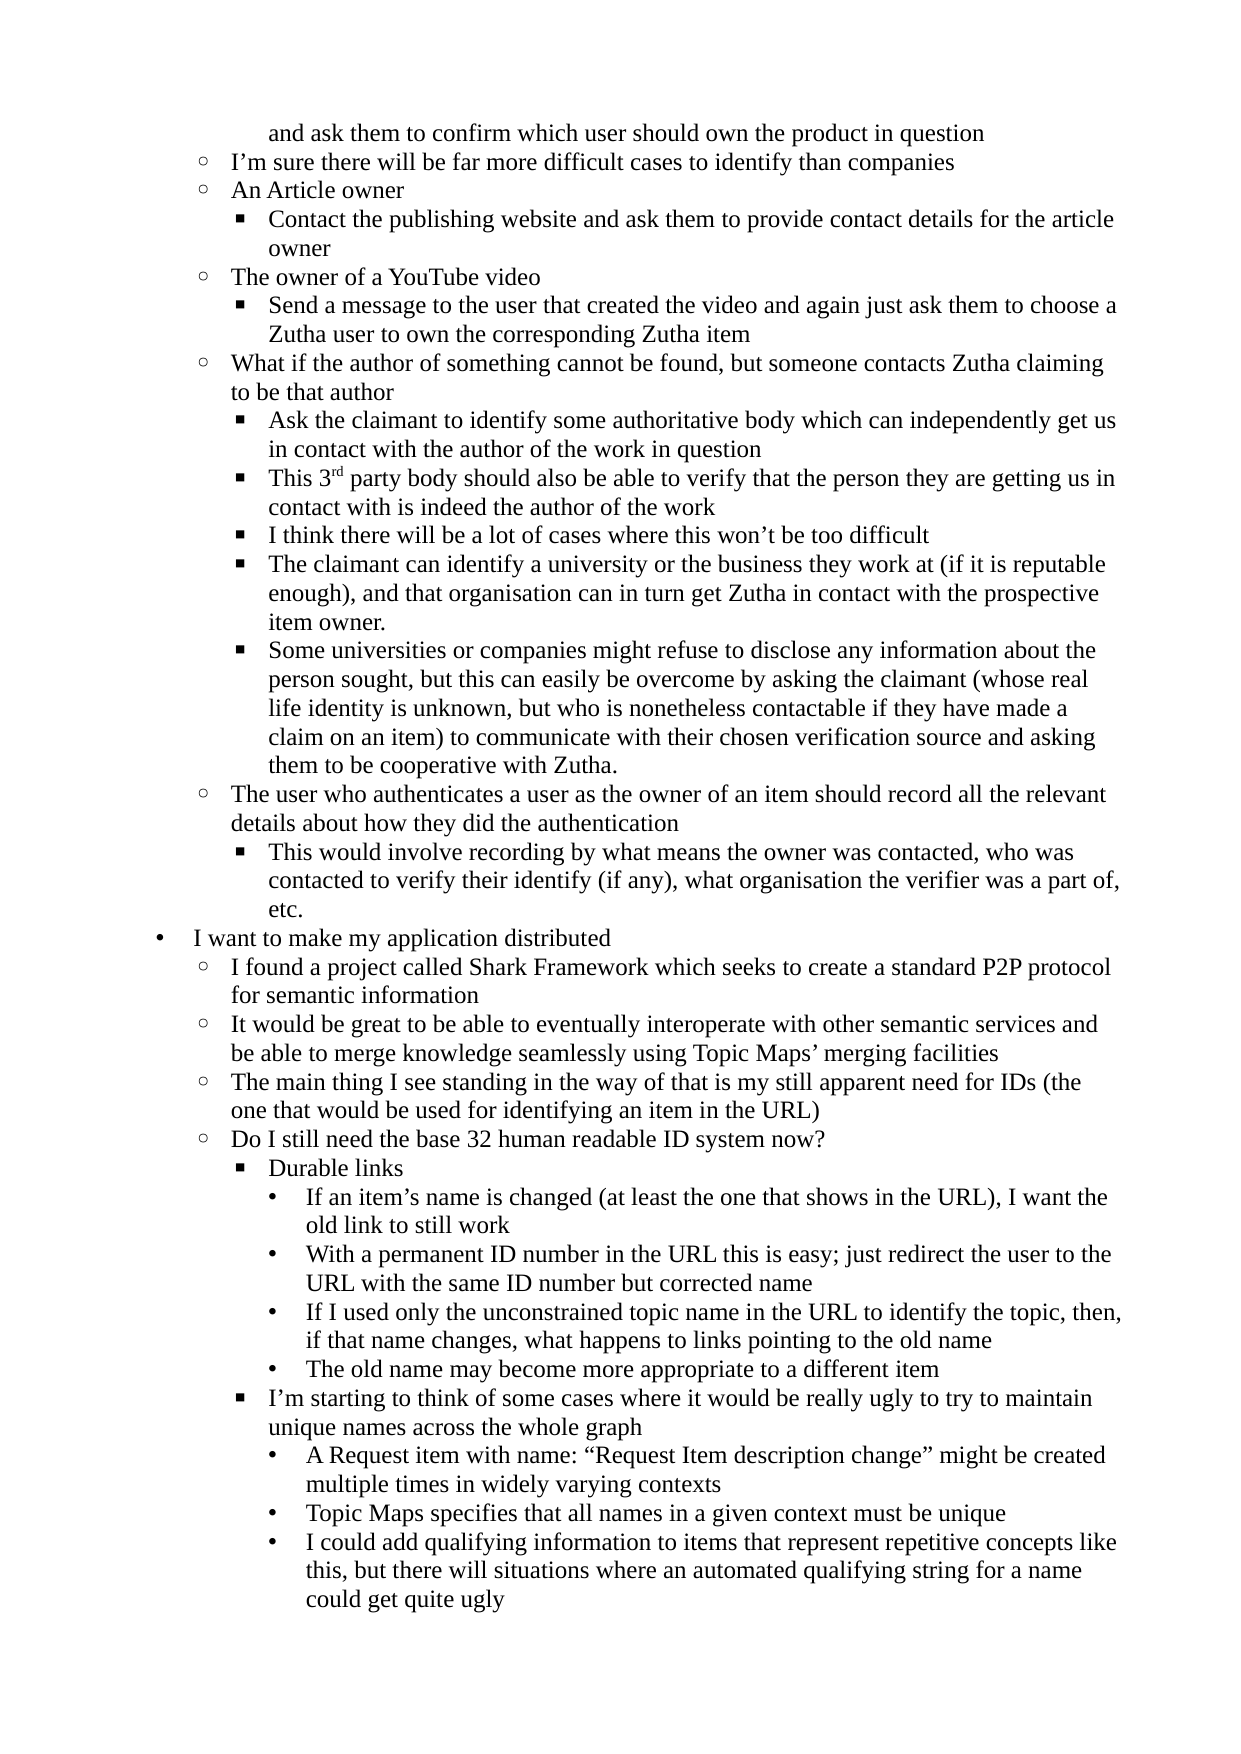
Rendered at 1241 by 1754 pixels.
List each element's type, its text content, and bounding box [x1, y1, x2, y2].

list This would involve recording by what means the owner was contacted, who was contacted to verify their identify (if any), what organisation the verifier was a part of, etc. [231, 837, 1122, 923]
list With a permanent ID number in the URL this is easy; just redirect the user to the URL with the same ID number but corrected name [268, 1239, 1122, 1297]
list An Article owner [193, 176, 1122, 204]
list I’m starting to think of some cases where it would be really ugly to try to maintain unique names across the whole graph [231, 1383, 1122, 1441]
list The claimant can identify a university or the business they work at (if it is reputable enough), and that organisation can in turn get Zutha in contact with the prospective item owner. [231, 549, 1122, 636]
list If an item’s name is changed (at least the one that shows in the URL), I want the old link to still work [268, 1182, 1122, 1239]
list I’m sure there will be far more difficult cases to identify than companies [193, 147, 1122, 176]
list The main thing I see standing in the way of that is my still apparent need for IDs (the one that would be used for identifying an item in the URL) [193, 1067, 1122, 1124]
list Durable links [231, 1153, 1122, 1182]
list It would be great to be able to eventually interoperate with other semantic services and be able to merge knowledge seamlessly using Topic Maps’ merging facilities [193, 1009, 1122, 1067]
list I could add qualifying information to items that represent repetitive concepts like this, but there will situations where an automated qualifying string for a name could get quite ugly [268, 1527, 1122, 1613]
list The old name may become more appropriate to a different item [268, 1354, 1122, 1383]
list Some universities or companies might refuse to disclose any information about the person sought, but this can easily be overcome by asking the claimant (whose real life identity is unknown, but who is nonetheless contactable if they have made a claim on an item) to communicate with their chosen verification source and asking them to be cooperative with Zutha. [231, 636, 1122, 779]
list A Request item with name: “Request Item description change” might be created multiple times in widely varying contexts [268, 1441, 1122, 1498]
list If I used only the unconstrained topic name in the URL to identify the topic, then, if that name changes, what happens to links pointing to the old name [268, 1297, 1122, 1354]
list What if the author of something cannot be found, but someone contacts Zutha claiming to be that author [193, 348, 1122, 406]
list Contact the publishing website and ask them to provide contact details for the article owner [231, 204, 1122, 262]
list and ask them to confirm which user should own the product in question [231, 118, 1122, 147]
list This 3rd party body should also be able to verify that the person they are getting us in contact with is indeed the author of the work [231, 463, 1122, 521]
list I want to make my application distributed [156, 923, 1122, 952]
list Send a message to the user that created the video and again just ask them to choose a Zutha user to own the corresponding Zutha item [231, 291, 1122, 348]
list I found a project called Shark Framework which seeks to create a standard P2P protocol for semantic information [193, 952, 1122, 1009]
list The owner of a YouTube video [193, 262, 1122, 291]
list Topic Maps specifies that all names in a given context must be unique [268, 1498, 1122, 1527]
list The user who authenticates a user as the owner of an item should record all the relevant details about how they did the authentication [193, 779, 1122, 837]
list Ask the claimant to identify some authoritative body which can independently get us in contact with the author of the work in question [231, 406, 1122, 463]
list Do I still need the base 32 human readable ID system now? [193, 1124, 1122, 1153]
list I think there will be a lot of cases where this won’t be too difficult [231, 521, 1122, 549]
